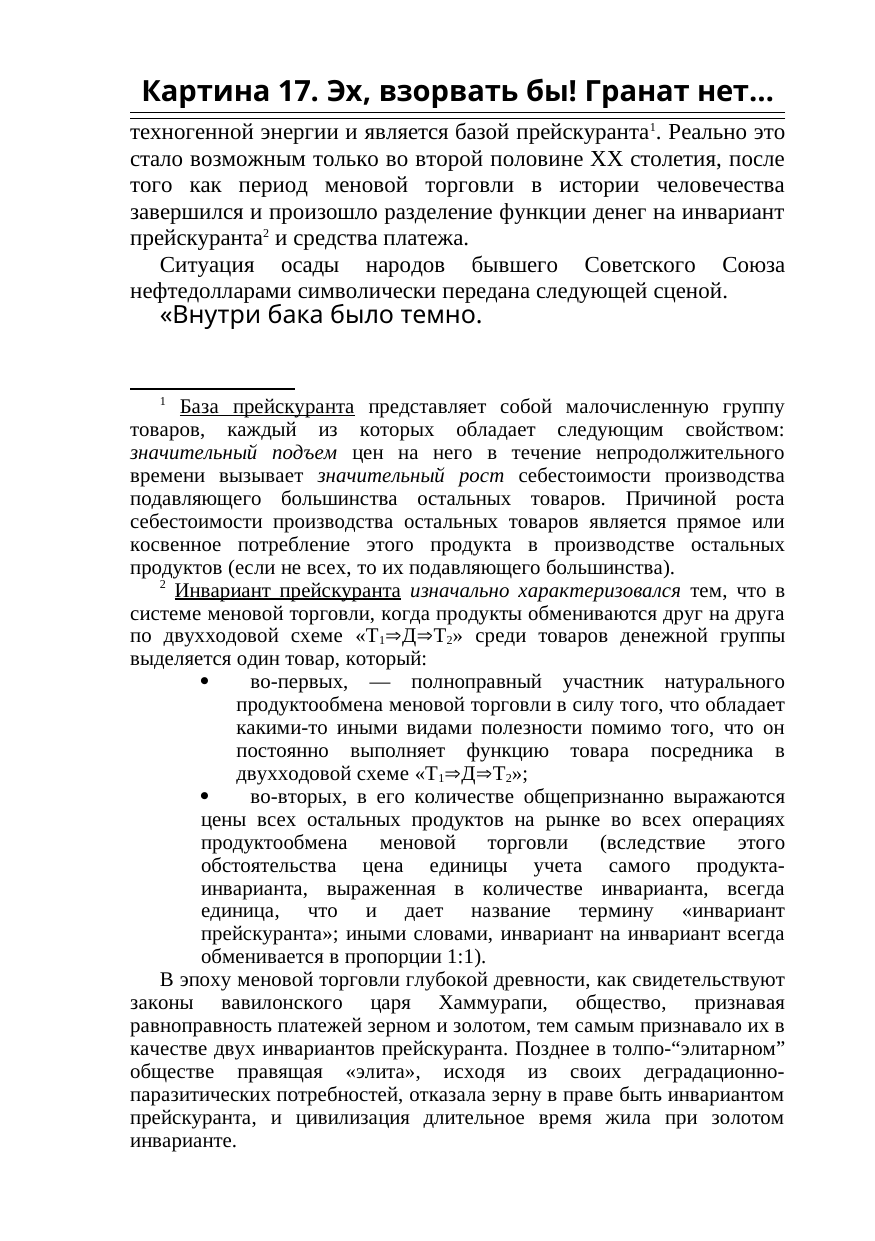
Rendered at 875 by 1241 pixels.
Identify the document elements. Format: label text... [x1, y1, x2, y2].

text База прейскуранта представляет собой малочисленную группу товаров, каждый из которых обладает следующим свойством: значительный подъем цен на него в течение непродолжительного времени вызывает значительный рост себестоимости производства подавляющего большинства остальных товаров. Причиной роста себестоимости производства остальных товаров является прямое или косвенное потребление этого продукта в производстве остальных продуктов (если не всех, то их подавляющего большинства). [130, 395, 785, 579]
text техногенной энергии и является базой прейскуранта. Реально это стало возможным только во второй половине ХХ столетия, после того как период меновой торговли в истории человечества завершился и произошло разделение функции денег на инвариант прейскуранта и средства платежа. [130, 119, 785, 251]
text Инвариант прейскуранта изначально характеризовался тем, что в системе меновой торговли, когда продукты обмениваются друг на друга по двухходовой схеме «Т1ÞДÞТ2» среди товаров денежной группы выделяется один товар, который: [130, 579, 785, 670]
list во-первых, — полноправный участник натурального продуктообмена меновой торговли в силу того, что обладает какими-то иными видами полезности помимо того, что он постоянно выполняет функцию товара посредника в двухходовой схеме «Т1ÞДÞТ2»; [201, 670, 785, 785]
text В эпоху меновой торговли глубокой древности, как свидетельствуют законы вавилонского царя Хаммурапи, общество, признавая равноправность платежей зерном и золотом, тем самым признавало их в качестве двух инвариантов прейскуранта. Позднее в толпо-“элитар­ном” обществе правящая «элита», исходя из своих деградационно-паразитических потребностей, отказала зерну в праве быть инвариантом прейскуранта, и цивилизация длительное время жила при золотом инварианте. [130, 968, 785, 1152]
text «Внутри бака было темно. [130, 304, 785, 329]
text Ситуация осады народов бывшего Советского Союза нефтедолларами символически передана следующей сценой. [130, 251, 785, 304]
list во-вторых, в его количестве общепризнанно выражаются цены всех остальных продуктов на рынке во всех операциях продуктообмена меновой торговли (вследствие этого обстоятельства цена единицы учета самого продукта-инварианта, выраженная в количестве инварианта, всегда единица, что и дает название термину «инвариант прейскуранта»; иными словами, инвариант на инвариант всегда обменивается в пропорции 1:1). [201, 785, 785, 968]
